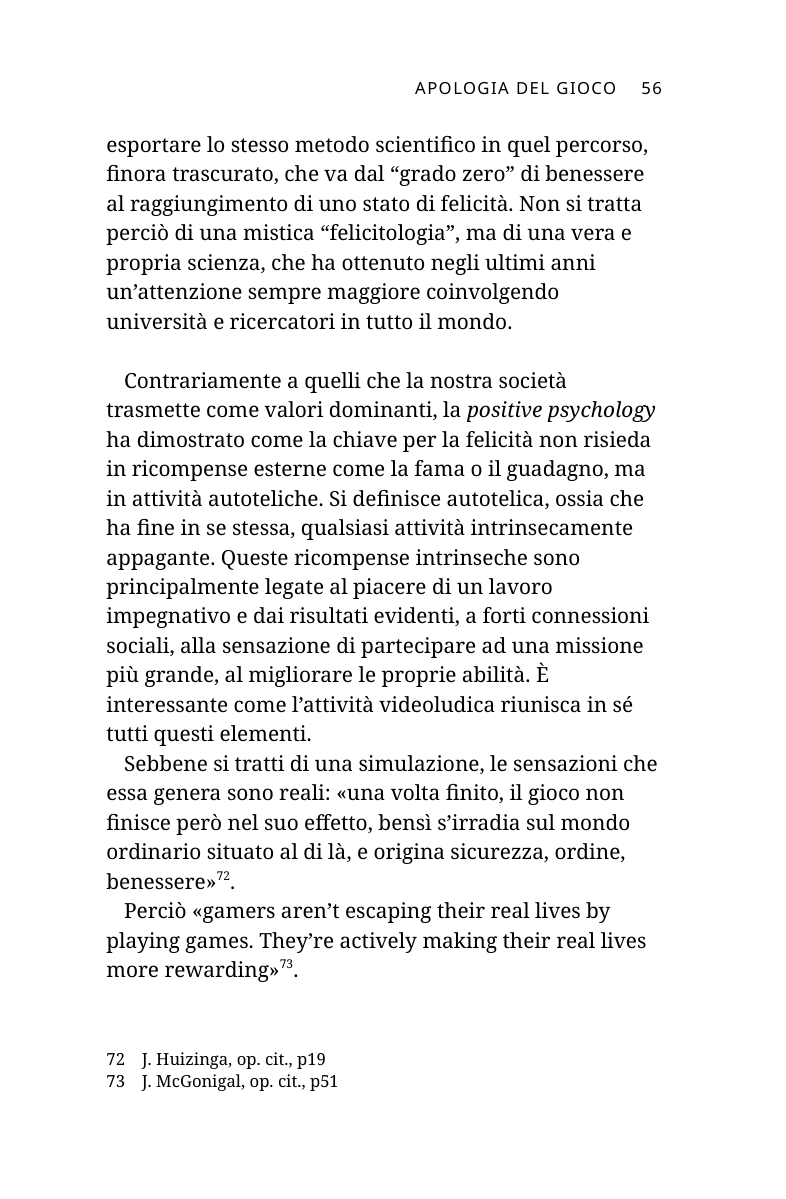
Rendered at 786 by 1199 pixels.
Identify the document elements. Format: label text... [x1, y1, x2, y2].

text Contrariamente a quelli che la nostra società trasmette come valori dominanti, la positive psychology ha dimostrato come la chiave per la felicità non risieda in ricompense esterne come la fama o il guadagno, ma in attività autoteliche. Si definisce autotelica, ossia che ha fine in se stessa, qualsiasi attività intrinsecamente appagante. Queste ricompense intrinseche sono principalmente legate al piacere di un lavoro impegnativo e dai risultati evidenti, a forti connessioni sociali, alla sensazione di partecipare ad una missione più grande, al migliorare le proprie abilità. È interessante come l’attività videoludica riunisca in sé tutti questi elementi. [106, 365, 661, 748]
text esportare lo stesso metodo scientifico in quel percorso, finora trascurato, che va dal “grado zero” di benessere al raggiungimento di uno stato di felicità. Non si tratta perciò di una mistica “felicitologia”, ma di una vera e propria scienza, che ha ottenuto negli ultimi anni un’attenzione sempre maggiore coinvolgendo università e ricercatori in tutto il mondo. [106, 129, 661, 335]
text J. Huizinga, op. cit., p19 [106, 1047, 661, 1070]
text J. McGonigal, op. cit., p51 [106, 1070, 661, 1093]
text Sebbene si tratti di una simulazione, le sensazioni che essa genera sono reali: «una volta finito, il gioco non finisce però nel suo effetto, bensì s’irradia sul mondo ordinario situato al di là, e origina sicurezza, ordine, benessere». [106, 748, 661, 895]
text Perciò «gamers aren’t escaping their real lives by playing games. They’re actively making their real lives more rewarding». [106, 895, 661, 984]
